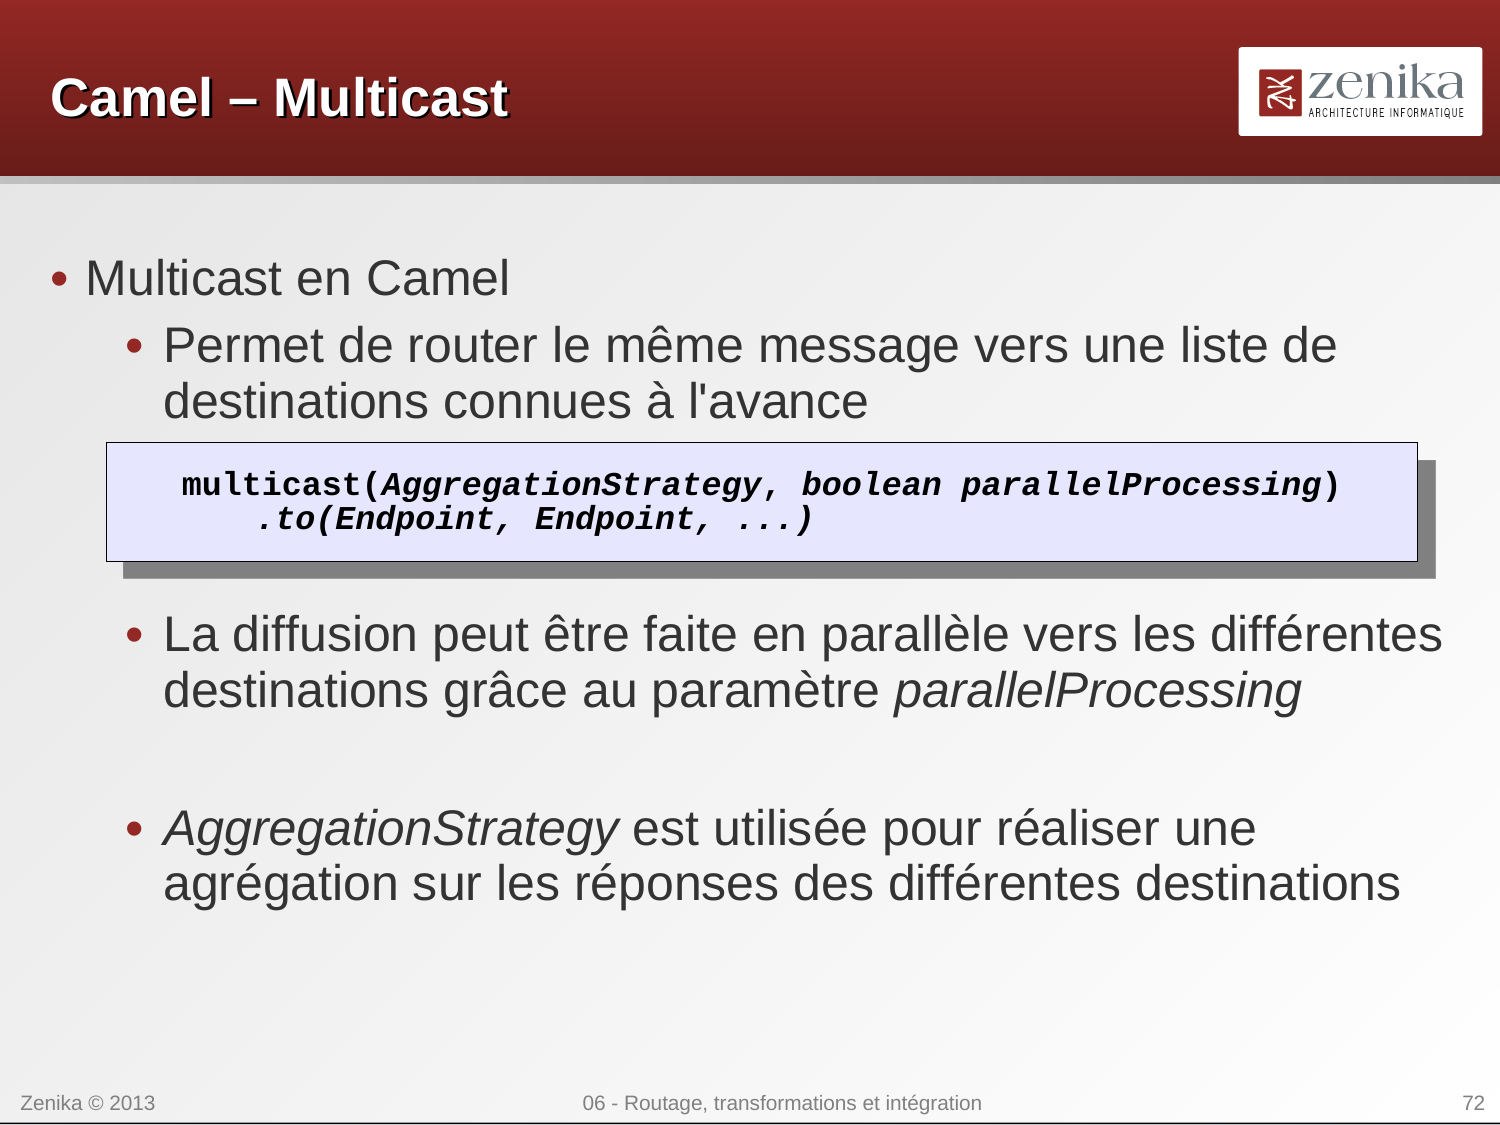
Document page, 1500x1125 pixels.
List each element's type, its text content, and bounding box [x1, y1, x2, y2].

list Multicast en Camel Permet de router le même message vers une liste de destinations connues à l'avance La diffusion peut être faite en parallèle vers les différentes destinations grâce au paramètre parallelProcessing AggregationStrategy est utilisée pour réaliser une agrégation sur les réponses des différentes destinations [50, 250, 1477, 1064]
text_box multicast(AggregationStrategy, boolean parallelProcessing) .to(Endpoint, Endpoint, ...) [106, 442, 1418, 562]
picture [1257, 58, 1464, 125]
title Camel – Multicast [50, 22, 1206, 172]
